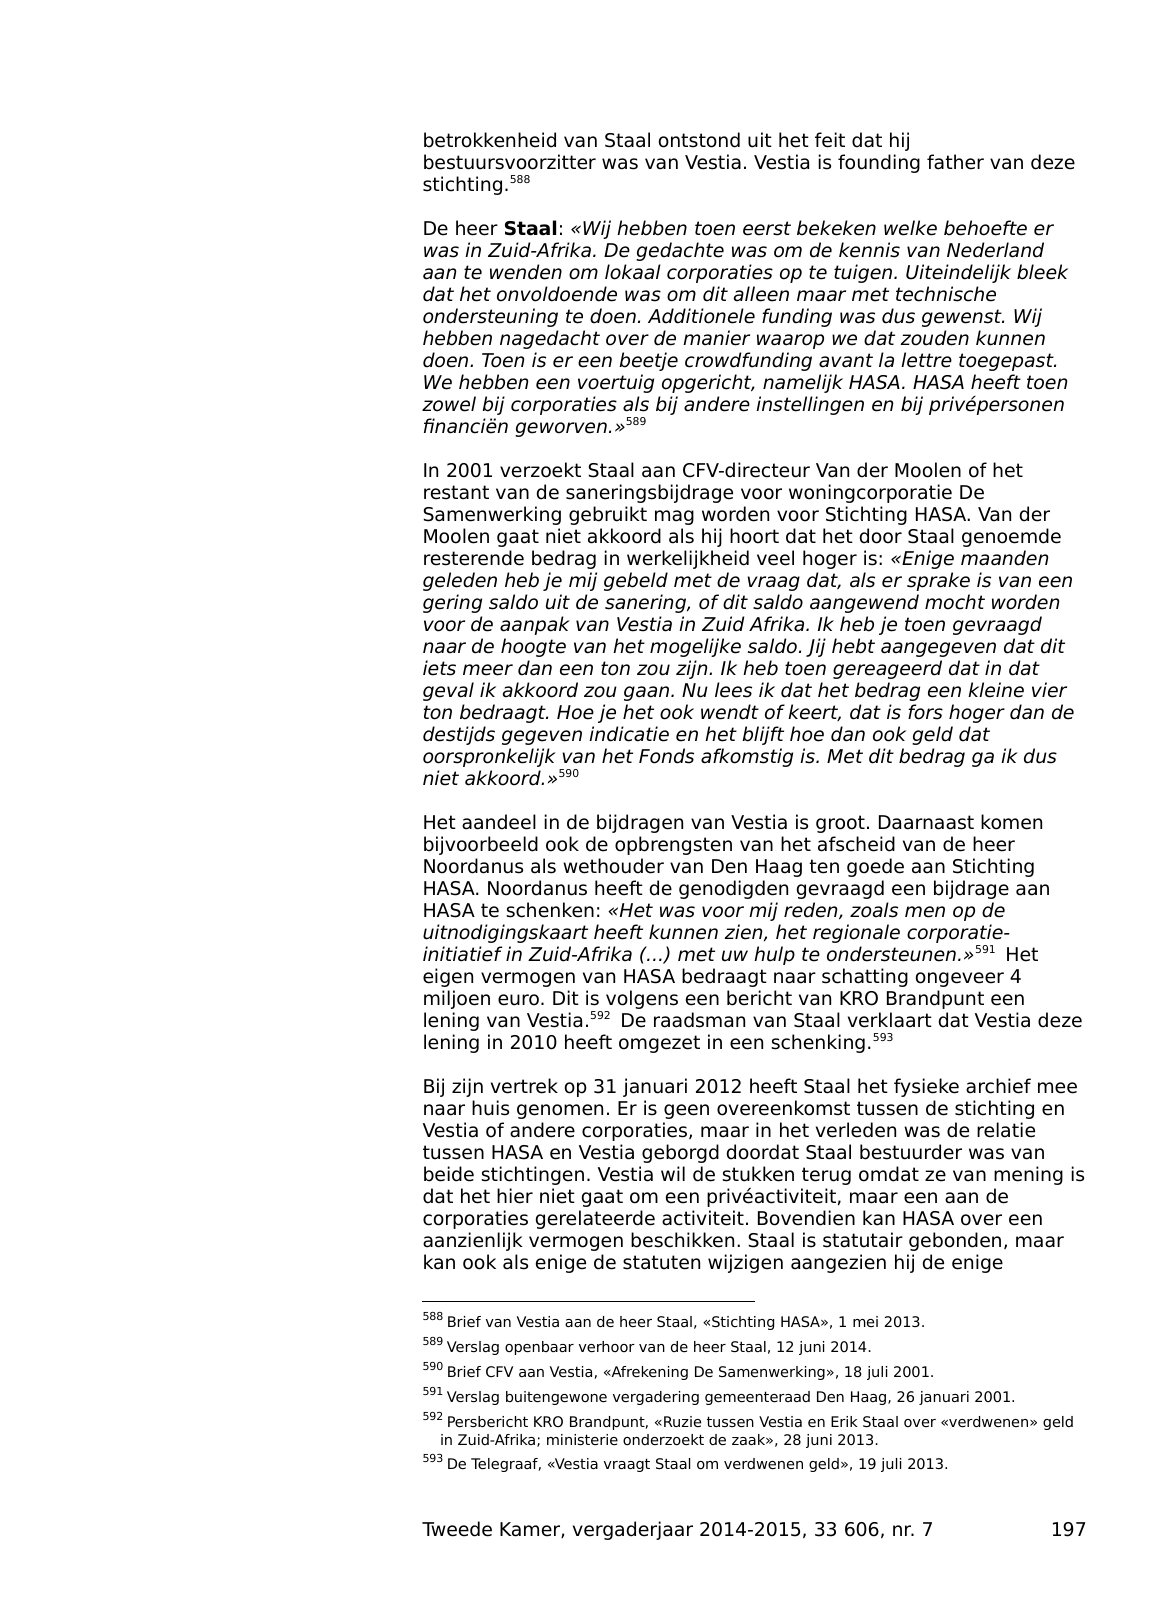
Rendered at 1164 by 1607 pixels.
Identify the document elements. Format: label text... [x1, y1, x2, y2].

text Het aandeel in de bijdragen van Vestia is groot. Daarnaast komen bijvoorbeeld ook de opbrengsten van het afscheid van de heer Noordanus als wethouder van Den Haag ten goede aan Stichting HASA. Noordanus heeft de genodigden gevraagd een bijdrage aan HASA te schenken: «Het was voor mij reden, zoals men op de uitnodigingskaart heeft kunnen zien, het regionale corporatie-initiatief in Zuid-Afrika (...) met uw hulp te ondersteunen.» Het eigen vermogen van HASA bedraagt naar schatting ongeveer 4 miljoen euro. Dit is volgens een bericht van KRO Brandpunt een lening van Vestia. De raadsman van Staal verklaart dat Vestia deze lening in 2010 heeft omgezet in een schenking. [422, 812, 1087, 1054]
text Persbericht KRO Brandpunt, «Ruzie tussen Vestia en Erik Staal over «verdwenen» geld in Zuid-Afrika; ministerie onderzoekt de zaak», 28 juni 2013. [422, 1410, 1087, 1449]
text Verslag buitengewone vergadering gemeenteraad Den Haag, 26 januari 2001. [422, 1385, 1087, 1407]
text De heer Staal: «Wij hebben toen eerst bekeken welke behoefte er was in Zuid-Afrika. De gedachte was om de kennis van Nederland aan te wenden om lokaal corporaties op te tuigen. Uiteindelijk bleek dat het onvoldoende was om dit alleen maar met technische ondersteuning te doen. Additionele funding was dus gewenst. Wij hebben nagedacht over de manier waarop we dat zouden kunnen doen. Toen is er een beetje crowdfunding avant la lettre toegepast. We hebben een voertuig opgericht, namelijk HASA. HASA heeft toen zowel bij corporaties als bij andere instellingen en bij privépersonen financiën geworven.» [422, 218, 1087, 438]
text De Telegraaf, «Vestia vraagt Staal om verdwenen geld», 19 juli 2013. [422, 1452, 1087, 1474]
text Verslag openbaar verhoor van de heer Staal, 12 juni 2014. [422, 1335, 1087, 1357]
text Bij zijn vertrek op 31 januari 2012 heeft Staal het fysieke archief mee naar huis genomen. Er is geen overeenkomst tussen de stichting en Vestia of andere corporaties, maar in het verleden was de relatie tussen HASA en Vestia geborgd doordat Staal bestuurder was van beide stichtingen. Vestia wil de stukken terug omdat ze van mening is dat het hier niet gaat om een privéactiviteit, maar een aan de corporaties gerelateerde activiteit. Bovendien kan HASA over een aanzienlijk vermogen beschikken. Staal is statutair gebonden, maar kan ook als enige de statuten wijzigen aangezien hij de enige [422, 1076, 1087, 1274]
text betrokkenheid van Staal ontstond uit het feit dat hij bestuursvoorzitter was van Vestia. Vestia is founding father van deze stichting. [422, 130, 1087, 196]
text Brief van Vestia aan de heer Staal, «Stichting HASA», 1 mei 2013. [422, 1310, 1087, 1332]
text Brief CFV aan Vestia, «Afrekening De Samenwerking», 18 juli 2001. [422, 1360, 1087, 1382]
text In 2001 verzoekt Staal aan CFV-directeur Van der Moolen of het restant van de saneringsbijdrage voor woningcorporatie De Samenwerking gebruikt mag worden voor Stichting HASA. Van der Moolen gaat niet akkoord als hij hoort dat het door Staal genoemde resterende bedrag in werkelijkheid veel hoger is: «Enige maanden geleden heb je mij gebeld met de vraag dat, als er sprake is van een gering saldo uit de sanering, of dit saldo aangewend mocht worden voor de aanpak van Vestia in Zuid Afrika. Ik heb je toen gevraagd naar de hoogte van het mogelijke saldo. Jij hebt aangegeven dat dit iets meer dan een ton zou zijn. Ik heb toen gereageerd dat in dat geval ik akkoord zou gaan. Nu lees ik dat het bedrag een kleine vier ton bedraagt. Hoe je het ook wendt of keert, dat is fors hoger dan de destijds gegeven indicatie en het blijft hoe dan ook geld dat oorspronkelijk van het Fonds afkomstig is. Met dit bedrag ga ik dus niet akkoord.» [422, 460, 1087, 790]
